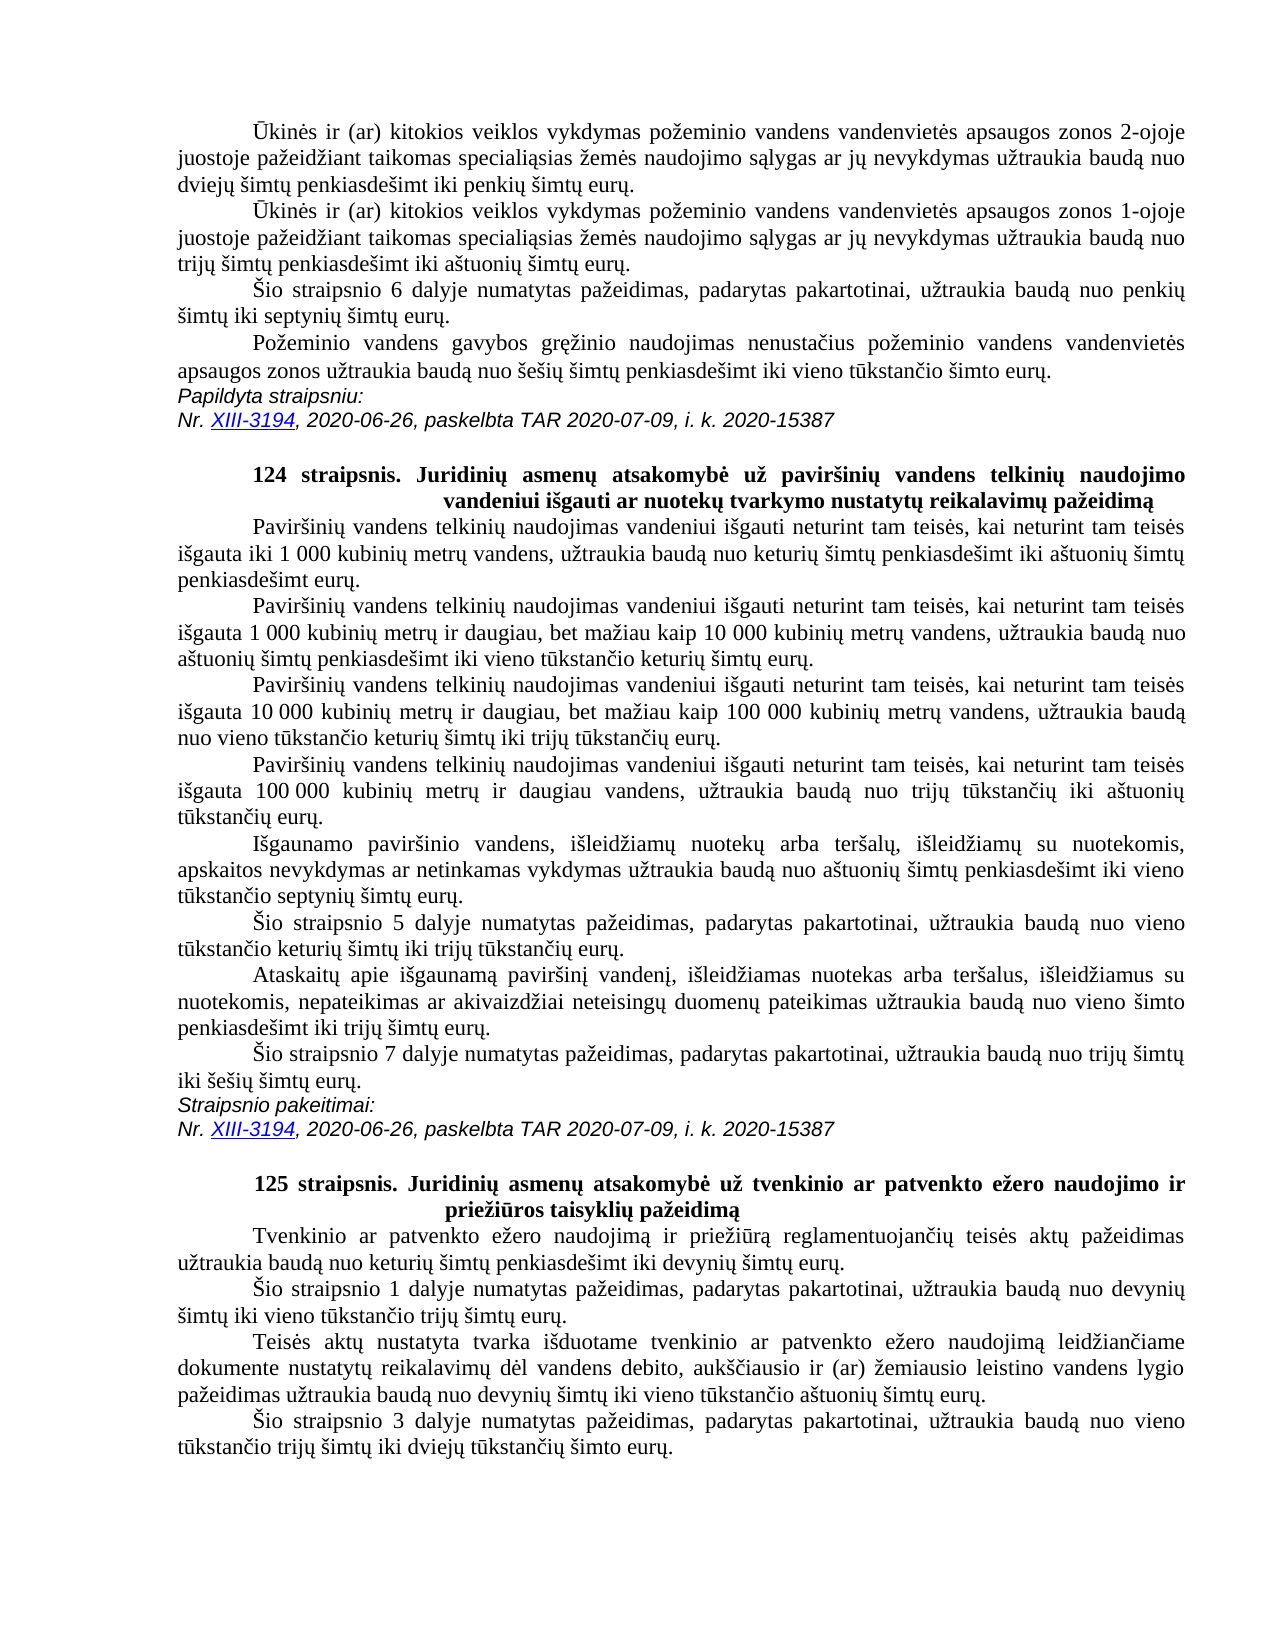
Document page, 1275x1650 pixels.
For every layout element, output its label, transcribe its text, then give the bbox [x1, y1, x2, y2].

text Ūkinės ir (ar) kitokios veiklos vykdymas požeminio vandens vandenvietės apsaugos zonos 2-ojoje juostoje pažeidžiant taikomas specialiąsias žemės naudojimo sąlygas ar jų nevykdymas užtraukia baudą nuo dviejų šimtų penkiasdešimt iki penkių šimtų eurų. [177, 118, 1186, 197]
text Paviršinių vandens telkinių naudojimas vandeniui išgauti neturint tam teisės, kai neturint tam teisės išgauta iki 1 000 kubinių metrų vandens, užtraukia baudą nuo keturių šimtų penkiasdešimt iki aštuonių šimtų penkiasdešimt eurų. [177, 513, 1186, 592]
text Nr. XIII-3194, 2020-06-26, paskelbta TAR 2020-07-09, i. k. 2020-15387 [177, 408, 1186, 432]
text Paviršinių vandens telkinių naudojimas vandeniui išgauti neturint tam teisės, kai neturint tam teisės išgauta 10 000 kubinių metrų ir daugiau, bet mažiau kaip 100 000 kubinių metrų vandens, užtraukia baudą nuo vieno tūkstančio keturių šimtų iki trijų tūkstančių eurų. [177, 672, 1186, 751]
text Šio straipsnio 6 dalyje numatytas pažeidimas, padarytas pakartotinai, užtraukia baudą nuo penkių šimtų iki septynių šimtų eurų. [177, 276, 1186, 329]
text Šio straipsnio 3 dalyje numatytas pažeidimas, padarytas pakartotinai, užtraukia baudą nuo vieno tūkstančio trijų šimtų iki dviejų tūkstančių šimto eurų. [177, 1407, 1186, 1460]
text Požeminio vandens gavybos gręžinio naudojimas nenustačius požeminio vandens vandenvietės apsaugos zonos užtraukia baudą nuo šešių šimtų penkiasdešimt iki vieno tūkstančio šimto eurų. [177, 329, 1186, 384]
text Straipsnio pakeitimai: [177, 1093, 1186, 1117]
text Šio straipsnio 1 dalyje numatytas pažeidimas, padarytas pakartotinai, užtraukia baudą nuo devynių šimtų iki vieno tūkstančio trijų šimtų eurų. [177, 1275, 1186, 1328]
text Tvenkinio ar patvenkto ežero naudojimą ir priežiūrą reglamentuojančių teisės aktų pažeidimas užtraukia baudą nuo keturių šimtų penkiasdešimt iki devynių šimtų eurų. [177, 1223, 1186, 1275]
text Ūkinės ir (ar) kitokios veiklos vykdymas požeminio vandens vandenvietės apsaugos zonos 1-ojoje juostoje pažeidžiant taikomas specialiąsias žemės naudojimo sąlygas ar jų nevykdymas užtraukia baudą nuo trijų šimtų penkiasdešimt iki aštuonių šimtų eurų. [177, 197, 1186, 276]
text Ataskaitų apie išgaunamą paviršinį vandenį, išleidžiamas nuotekas arba teršalus, išleidžiamus su nuotekomis, nepateikimas ar akivaizdžiai neteisingų duomenų pateikimas užtraukia baudą nuo vieno šimto penkiasdešimt iki trijų šimtų eurų. [177, 961, 1186, 1041]
text Papildyta straipsniu: [177, 384, 1186, 408]
text Šio straipsnio 5 dalyje numatytas pažeidimas, padarytas pakartotinai, užtraukia baudą nuo vieno tūkstančio keturių šimtų iki trijų tūkstančių eurų. [177, 909, 1186, 961]
text Nr. XIII-3194, 2020-06-26, paskelbta TAR 2020-07-09, i. k. 2020-15387 [177, 1117, 1186, 1141]
text Paviršinių vandens telkinių naudojimas vandeniui išgauti neturint tam teisės, kai neturint tam teisės išgauta 100 000 kubinių metrų ir daugiau vandens, užtraukia baudą nuo trijų tūkstančių iki aštuonių tūkstančių eurų. [177, 751, 1186, 830]
text Išgaunamo paviršinio vandens, išleidžiamų nuotekų arba teršalų, išleidžiamų su nuotekomis, apskaitos nevykdymas ar netinkamas vykdymas užtraukia baudą nuo aštuonių šimtų penkiasdešimt iki vieno tūkstančio septynių šimtų eurų. [177, 830, 1186, 909]
text Paviršinių vandens telkinių naudojimas vandeniui išgauti neturint tam teisės, kai neturint tam teisės išgauta 1 000 kubinių metrų ir daugiau, bet mažiau kaip 10 000 kubinių metrų vandens, užtraukia baudą nuo aštuonių šimtų penkiasdešimt iki vieno tūkstančio keturių šimtų eurų. [177, 592, 1186, 672]
text Teisės aktų nustatyta tvarka išduotame tvenkinio ar patvenkto ežero naudojimą leidžiančiame dokumente nustatytų reikalavimų dėl vandens debito, aukščiausio ir (ar) žemiausio leistino vandens lygio pažeidimas užtraukia baudą nuo devynių šimtų iki vieno tūkstančio aštuonių šimtų eurų. [177, 1328, 1186, 1407]
text 125 straipsnis. Juridinių asmenų atsakomybė už tvenkinio ar patvenkto ežero naudojimo ir priežiūros taisyklių pažeidimą [254, 1170, 1186, 1223]
text 124 straipsnis. Juridinių asmenų atsakomybė už paviršinių vandens telkinių naudojimo vandeniui išgauti ar nuotekų tvarkymo nustatytų reikalavimų pažeidimą [252, 461, 1186, 513]
text Šio straipsnio 7 dalyje numatytas pažeidimas, padarytas pakartotinai, užtraukia baudą nuo trijų šimtų iki šešių šimtų eurų. [177, 1041, 1186, 1093]
